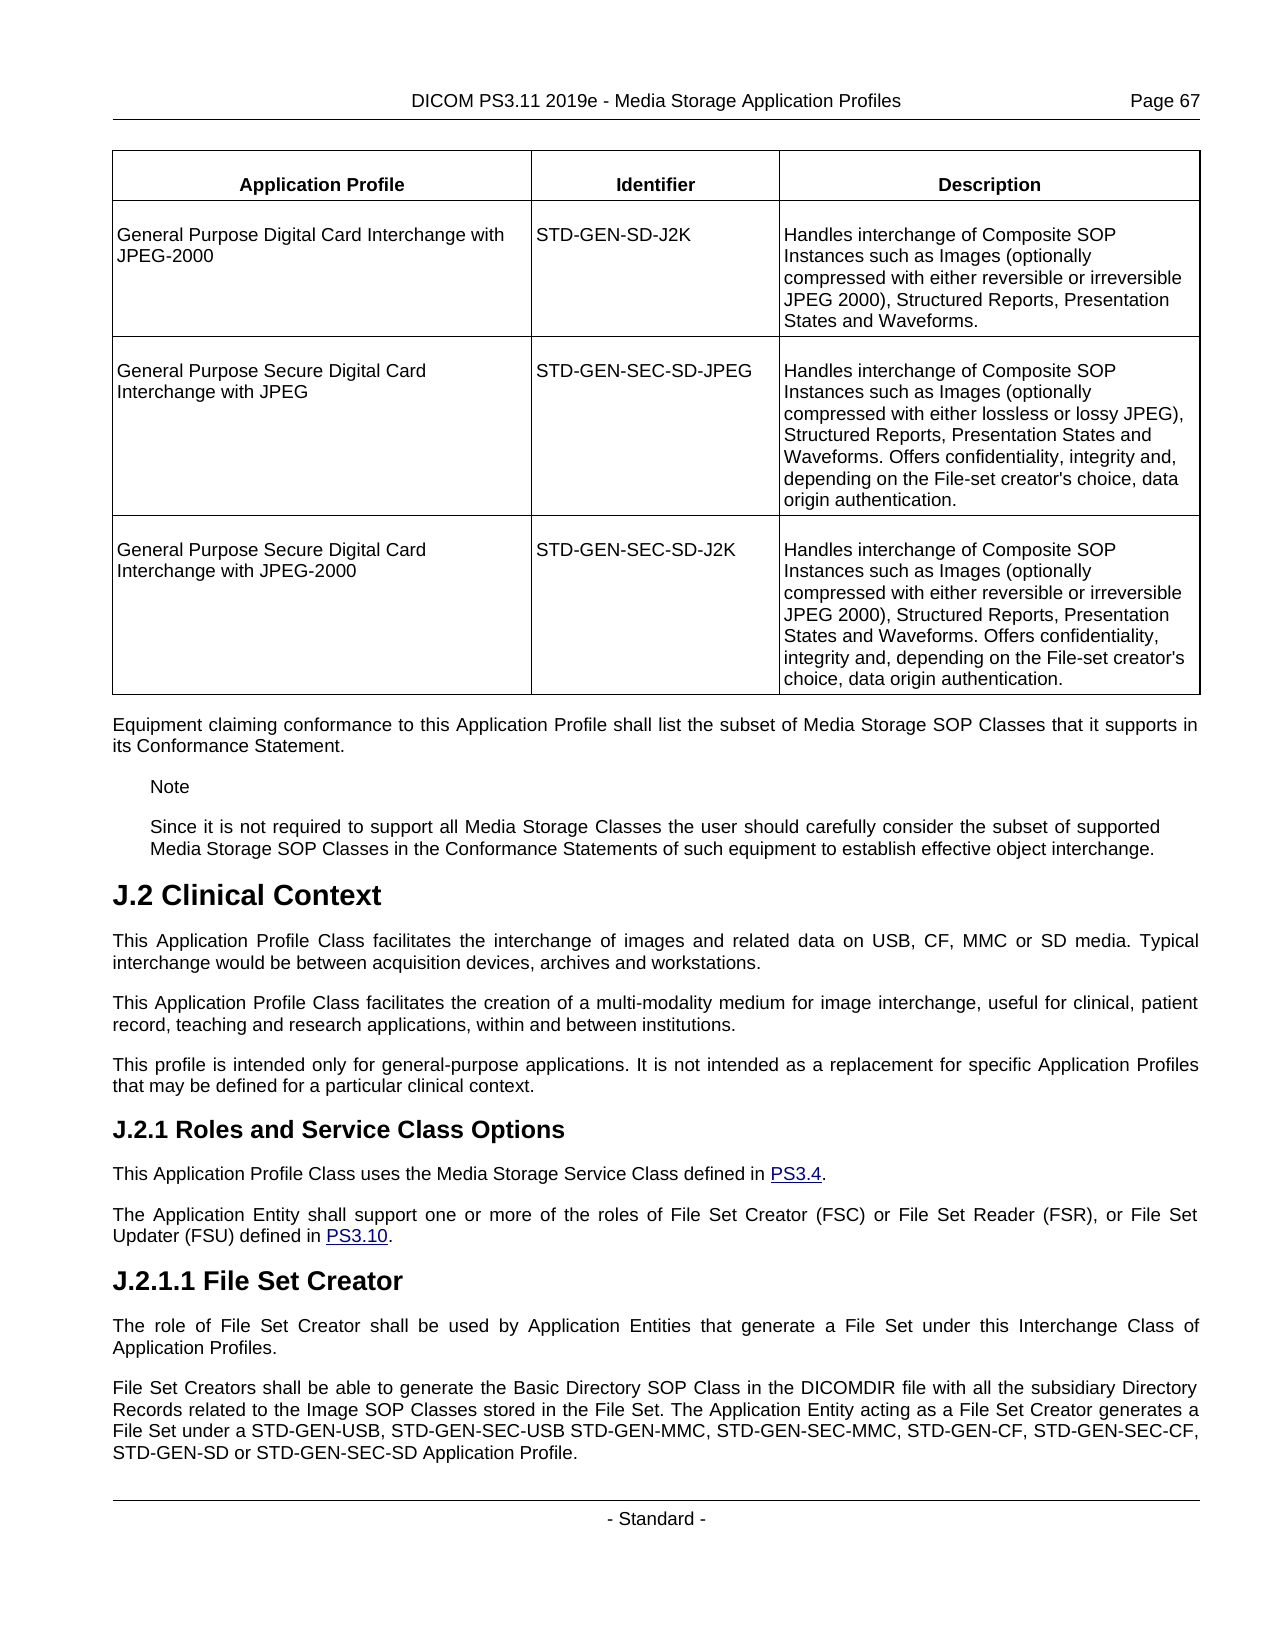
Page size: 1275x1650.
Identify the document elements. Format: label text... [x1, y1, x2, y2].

text The role of File Set Creator shall be used by Application Entities that generate a File Set under this Interchange Class of Application Profiles. [112, 1315, 1200, 1358]
table_cell General Purpose Digital Card Interchange with JPEG-2000 [113, 201, 531, 336]
text J.2 Clinical Context [112, 878, 1200, 911]
text J.2.1 Roles and Service Class Options [112, 1116, 1200, 1144]
table_header Description [780, 151, 1199, 200]
table_header Application Profile [113, 151, 531, 200]
table_cell Handles interchange of Composite SOP Instances such as Images (optionally compressed with either lossless or lossy JPEG), Structured Reports, Presentation States and Waveforms. Offers confidentiality, integrity and, depending on the File-set creator's choice, data origin authentication. [780, 337, 1199, 515]
text This Application Profile Class facilitates the creation of a multi-modality medium for image interchange, useful for clinical, patient record, teaching and research applications, within and between institutions. [112, 992, 1200, 1035]
text The Application Entity shall support one or more of the roles of File Set Creator (FSC) or File Set Reader (FSR), or File Set Updater (FSU) defined in PS3.10. [112, 1203, 1200, 1246]
table_cell Handles interchange of Composite SOP Instances such as Images (optionally compressed with either reversible or irreversible JPEG 2000), Structured Reports, Presentation States and Waveforms. [780, 201, 1199, 336]
table_header Identifier [532, 151, 779, 200]
text Equipment claiming conformance to this Application Profile shall list the subset of Media Storage SOP Classes that it supports in its Conformance Statement. [112, 713, 1200, 757]
text Since it is not required to support all Media Storage Classes the user should carefully consider the subset of supported Media Storage SOP Classes in the Conformance Statements of such equipment to establish effective object interchange. [150, 816, 1162, 859]
table_cell General Purpose Secure Digital Card Interchange with JPEG-2000 [113, 516, 531, 694]
table_cell STD-GEN-SEC-SD-J2K [532, 516, 779, 694]
table_cell STD-GEN-SEC-SD-JPEG [532, 337, 779, 515]
table_cell Handles interchange of Composite SOP Instances such as Images (optionally compressed with either reversible or irreversible JPEG 2000), Structured Reports, Presentation States and Waveforms. Offers confidentiality, integrity and, depending on the File-set creator's choice, data origin authentication. [780, 516, 1199, 694]
text Note [150, 775, 1162, 797]
text This profile is intended only for general-purpose applications. It is not intended as a replacement for specific Application Profiles that may be defined for a particular clinical context. [112, 1054, 1200, 1097]
table_cell General Purpose Secure Digital Card Interchange with JPEG [113, 337, 531, 515]
text J.2.1.1 File Set Creator [112, 1265, 1200, 1296]
text This Application Profile Class uses the Media Storage Service Class defined in PS3.4. [112, 1163, 1200, 1184]
text File Set Creators shall be able to generate the Basic Directory SOP Class in the DICOMDIR file with all the subsidiary Directory Records related to the Image SOP Classes stored in the File Set. The Application Entity acting as a File Set Creator generates a File Set under a STD-GEN-USB, STD-GEN-SEC-USB STD-GEN-MMC, STD-GEN-SEC-MMC, STD-GEN-CF, STD-GEN-SEC-CF, STD-GEN-SD or STD-GEN-SEC-SD Application Profile. [112, 1377, 1200, 1463]
table_cell STD-GEN-SD-J2K [532, 201, 779, 336]
text This Application Profile Class facilitates the interchange of images and related data on USB, CF, MMC or SD media. Typical interchange would be between acquisition devices, archives and workstations. [112, 930, 1200, 973]
